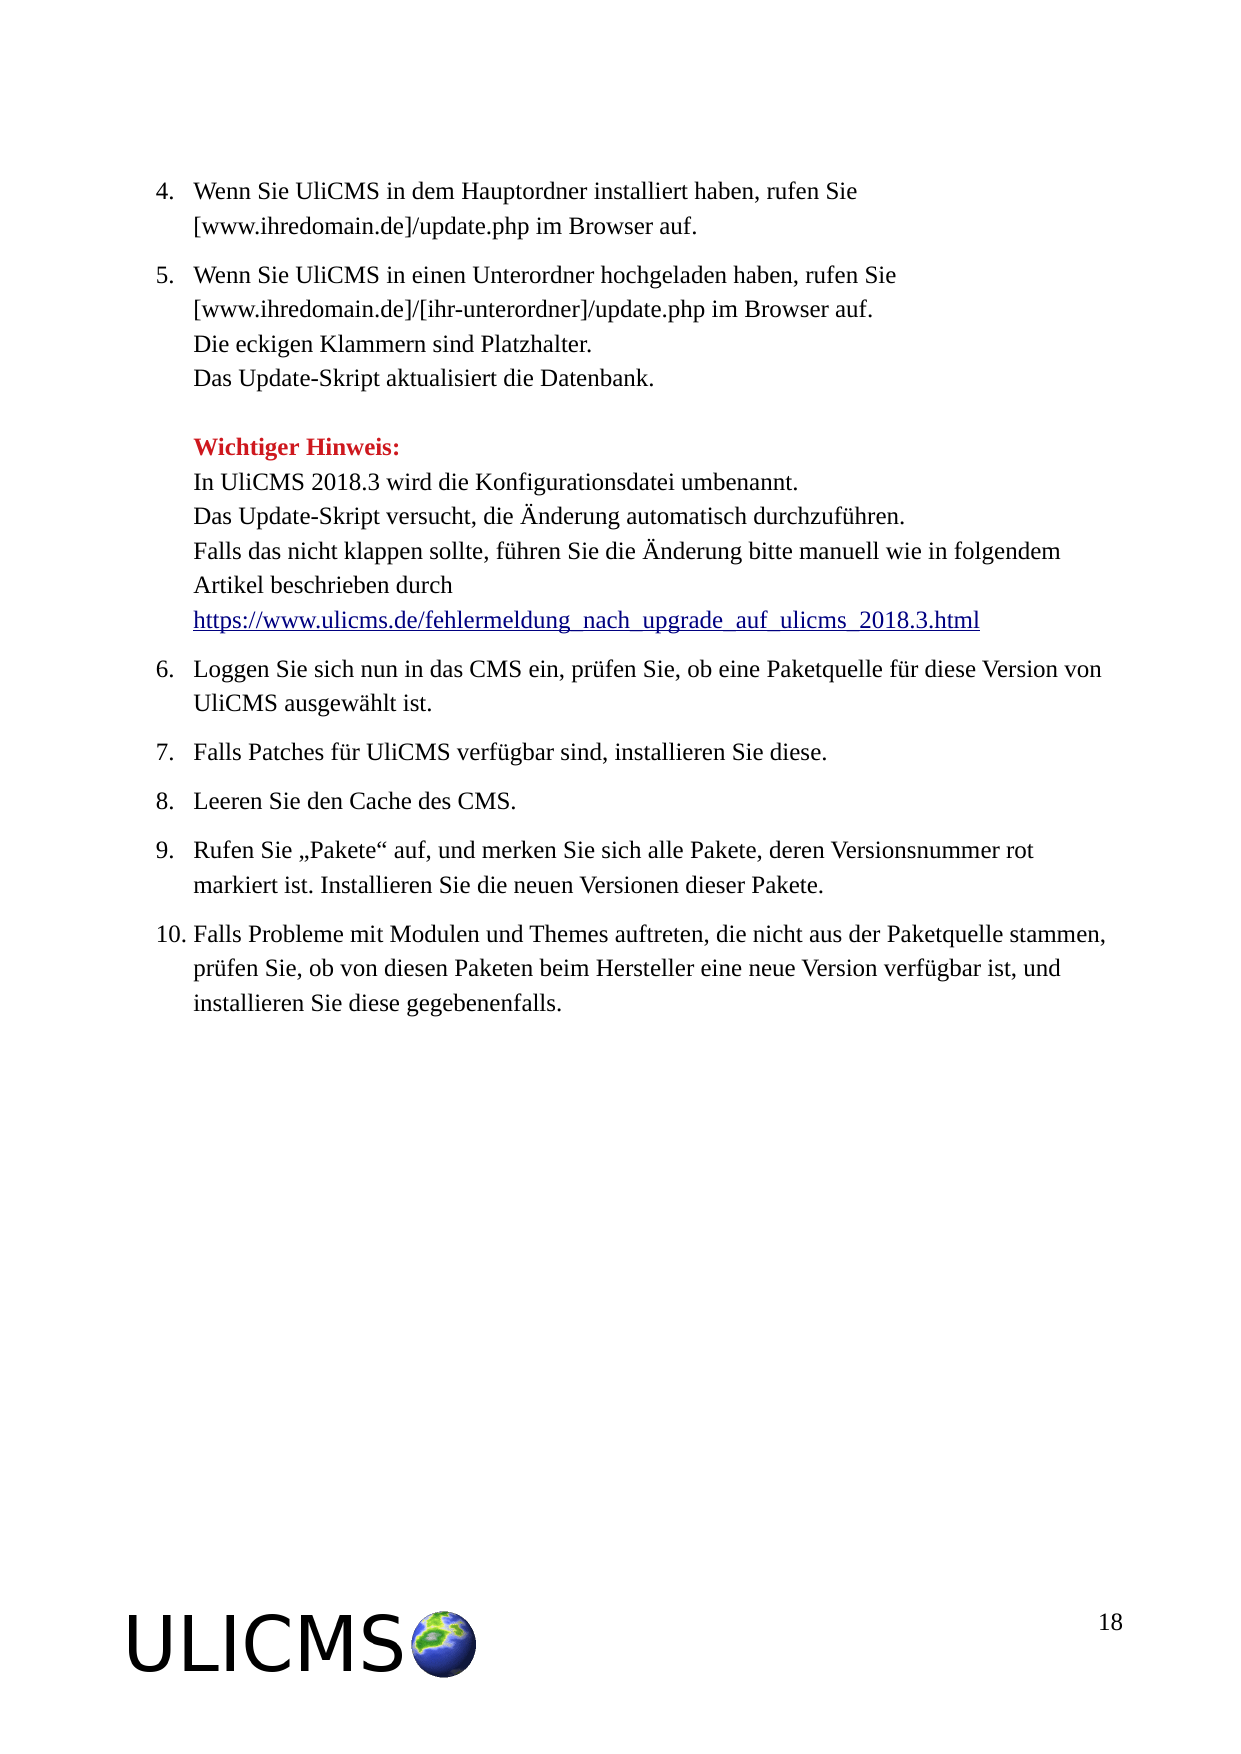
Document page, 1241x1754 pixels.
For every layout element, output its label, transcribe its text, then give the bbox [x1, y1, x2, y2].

list Rufen Sie „Pakete“ auf, und merken Sie sich alle Pakete, deren Versionsnummer rot markiert ist. Installieren Sie die neuen Versionen dieser Pakete. [156, 835, 1123, 899]
list Falls Probleme mit Modulen und Themes auftreten, die nicht aus der Paketquelle stammen, prüfen Sie, ob von diesen Paketen beim Hersteller eine neue Version verfügbar ist, und installieren Sie diese gegebenenfalls. [156, 919, 1123, 1017]
list Falls Patches für UliCMS verfügbar sind, installieren Sie diese. [156, 737, 1123, 766]
picture [118, 1607, 479, 1681]
list Wenn Sie UliCMS in dem Hauptordner installiert haben, rufen Sie [www.ihredomain.de]/update.php im Browser auf. [156, 176, 1123, 239]
list Leeren Sie den Cache des CMS. [156, 786, 1123, 815]
list Loggen Sie sich nun in das CMS ein, prüfen Sie, ob eine Paketquelle für diese Version von UliCMS ausgewählt ist. [156, 654, 1123, 717]
list Wenn Sie UliCMS in einen Unterordner hochgeladen haben, rufen Sie [www.ihredomain.de]/[ihr-unterordner]/update.php im Browser auf. Die eckigen Klammern sind Platzhalter. Das Update-Skript aktualisiert die Datenbank. Wichtiger Hinweis: In UliCMS 2018.3 wird die Konfigurationsdatei umbenannt. Das Update-Skript versucht, die Änderung automatisch durchzuführen. Falls das nicht klappen sollte, führen Sie die Änderung bitte manuell wie in folgendem Artikel beschrieben durch https://www.ulicms.de/fehlermeldung_nach_upgrade_auf_ulicms_2018.3.html [156, 260, 1123, 633]
